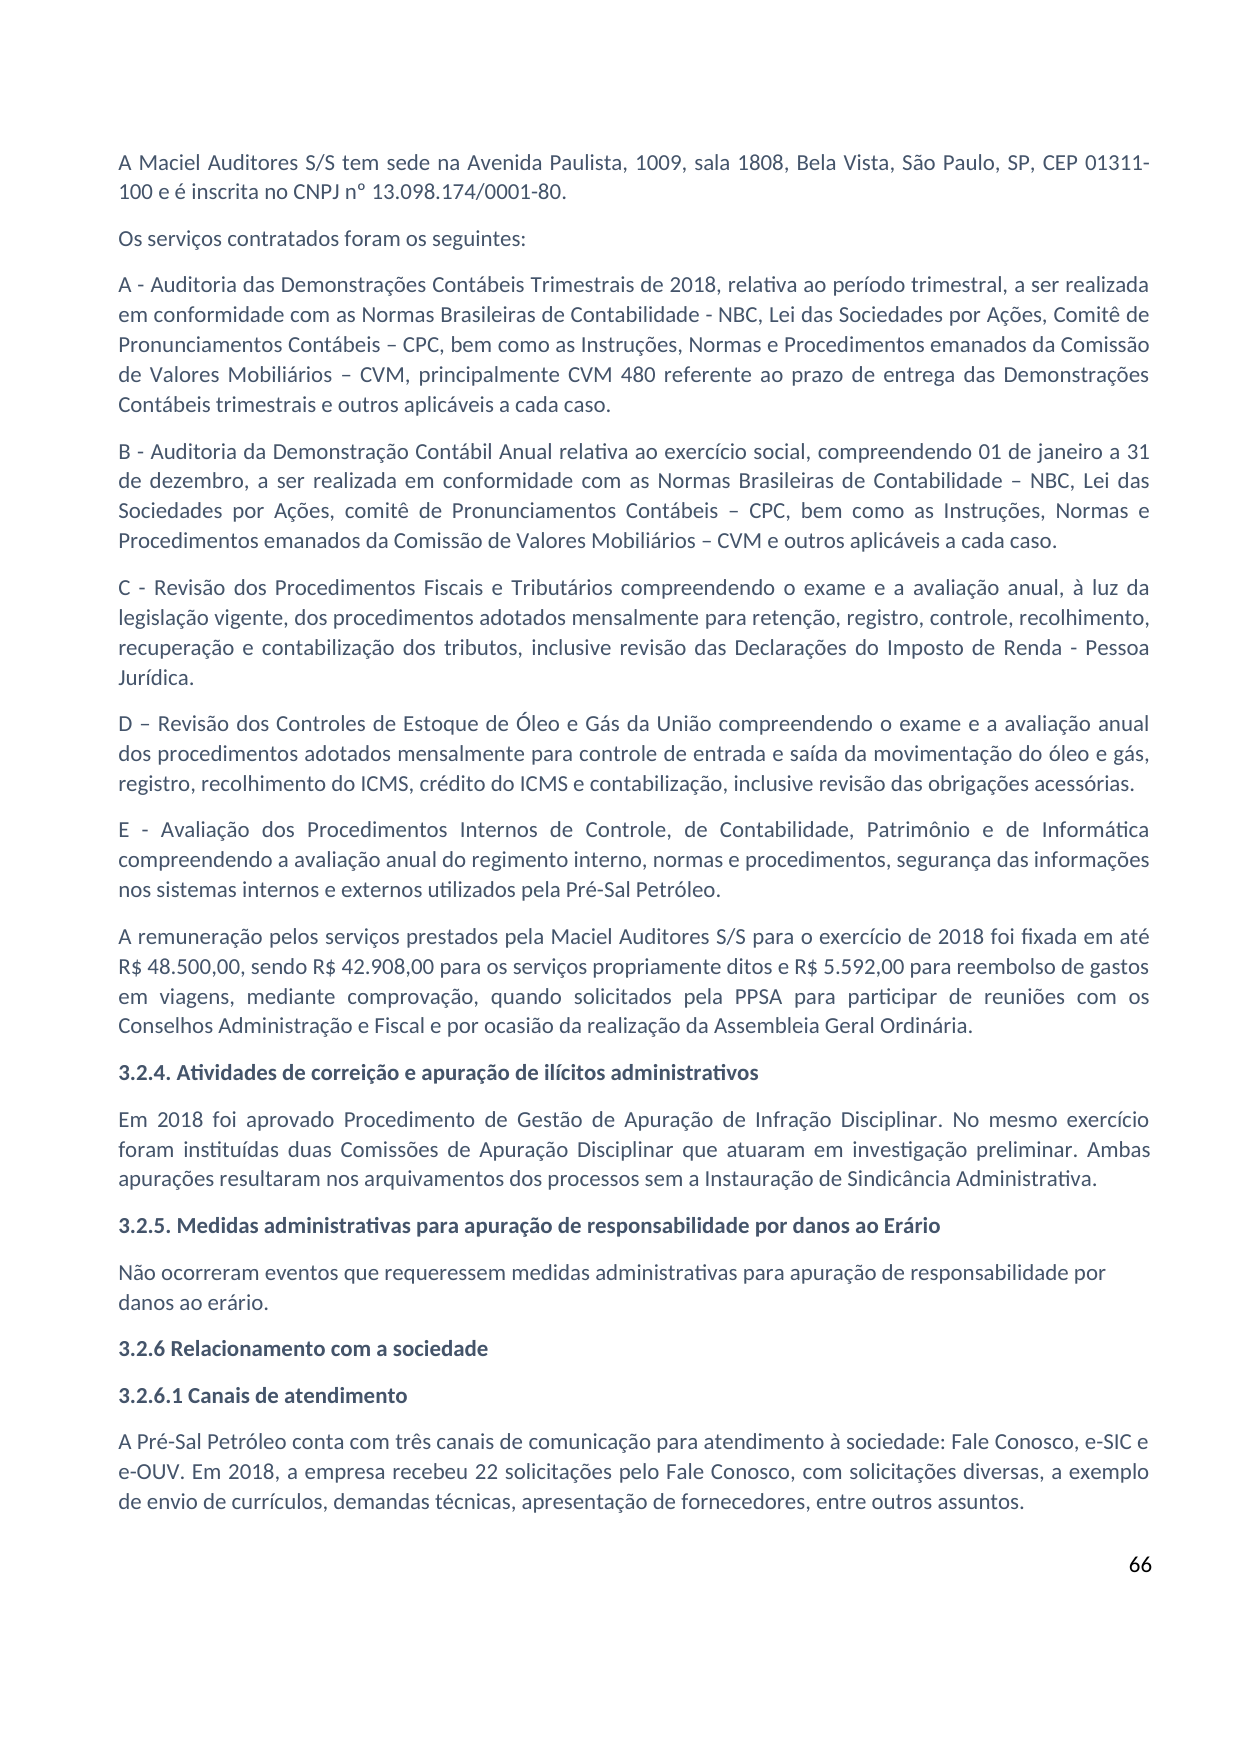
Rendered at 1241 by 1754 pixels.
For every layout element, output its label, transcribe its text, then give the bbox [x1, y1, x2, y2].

text Em 2018 foi aprovado Procedimento de Gestão de Apuração de Infração Disciplinar. No mesmo exercício foram instituídas duas Comissões de Apuração Disciplinar que atuaram em investigação preliminar. Ambas apurações resultaram nos arquivamentos dos processos sem a Instauração de Sindicância Administrativa. [118, 1105, 1152, 1193]
text 3.2.5. Medidas administrativas para apuração de responsabilidade por danos ao Erário [118, 1211, 1152, 1239]
text Não ocorreram eventos que requeressem medidas administrativas para apuração de responsabilidade por danos ao erário. [118, 1258, 1152, 1316]
text Os serviços contratados foram os seguintes: [118, 224, 1152, 252]
text B - Auditoria da Demonstração Contábil Anual relativa ao exercício social, compreendendo 01 de janeiro a 31 de dezembro, a ser realizada em conformidade com as Normas Brasileiras de Contabilidade – NBC, Lei das Sociedades por Ações, comitê de Pronunciamentos Contábeis – CPC, bem como as Instruções, Normas e Procedimentos emanados da Comissão de Valores Mobiliários – CVM e outros aplicáveis a cada caso. [118, 437, 1152, 554]
text D – Revisão dos Controles de Estoque de Óleo e Gás da União compreendendo o exame e a avaliação anual dos procedimentos adotados mensalmente para controle de entrada e saída da movimentação do óleo e gás, registro, recolhimento do ICMS, crédito do ICMS e contabilização, inclusive revisão das obrigações acessórias. [118, 709, 1152, 797]
text 3.2.6.1 Canais de atendimento [118, 1381, 1152, 1409]
text 3.2.6 Relacionamento com a sociedade [118, 1334, 1152, 1362]
text A - Auditoria das Demonstrações Contábeis Trimestrais de 2018, relativa ao período trimestral, a ser realizada em conformidade com as Normas Brasileiras de Contabilidade - NBC, Lei das Sociedades por Ações, Comitê de Pronunciamentos Contábeis – CPC, bem como as Instruções, Normas e Procedimentos emanados da Comissão de Valores Mobiliários – CVM, principalmente CVM 480 referente ao prazo de entrega das Demonstrações Contábeis trimestrais e outros aplicáveis a cada caso. [118, 271, 1152, 418]
text A Maciel Auditores S/S tem sede na Avenida Paulista, 1009, sala 1808, Bela Vista, São Paulo, SP, CEP 01311-100 e é inscrita no CNPJ nº 13.098.174/0001-80. [118, 148, 1152, 206]
text E - Avaliação dos Procedimentos Internos de Controle, de Contabilidade, Patrimônio e de Informática compreendendo a avaliação anual do regimento interno, normas e procedimentos, segurança das informações nos sistemas internos e externos utilizados pela Pré-Sal Petróleo. [118, 816, 1152, 903]
text A remuneração pelos serviços prestados pela Maciel Auditores S/S para o exercício de 2018 foi fixada em até R$ 48.500,00, sendo R$ 42.908,00 para os serviços propriamente ditos e R$ 5.592,00 para reembolso de gastos em viagens, mediante comprovação, quando solicitados pela PPSA para participar de reuniões com os Conselhos Administração e Fiscal e por ocasião da realização da Assembleia Geral Ordinária. [118, 922, 1152, 1040]
text 3.2.4. Atividades de correição e apuração de ilícitos administrativos [118, 1058, 1152, 1086]
text C - Revisão dos Procedimentos Fiscais e Tributários compreendendo o exame e a avaliação anual, à luz da legislação vigente, dos procedimentos adotados mensalmente para retenção, registro, controle, recolhimento, recuperação e contabilização dos tributos, inclusive revisão das Declarações do Imposto de Renda - Pessoa Jurídica. [118, 573, 1152, 691]
text A Pré-Sal Petróleo conta com três canais de comunicação para atendimento à sociedade: Fale Conosco, e-SIC e e-OUV. Em 2018, a empresa recebeu 22 solicitações pelo Fale Conosco, com solicitações diversas, a exemplo de envio de currículos, demandas técnicas, apresentação de fornecedores, entre outros assuntos. [118, 1427, 1152, 1515]
